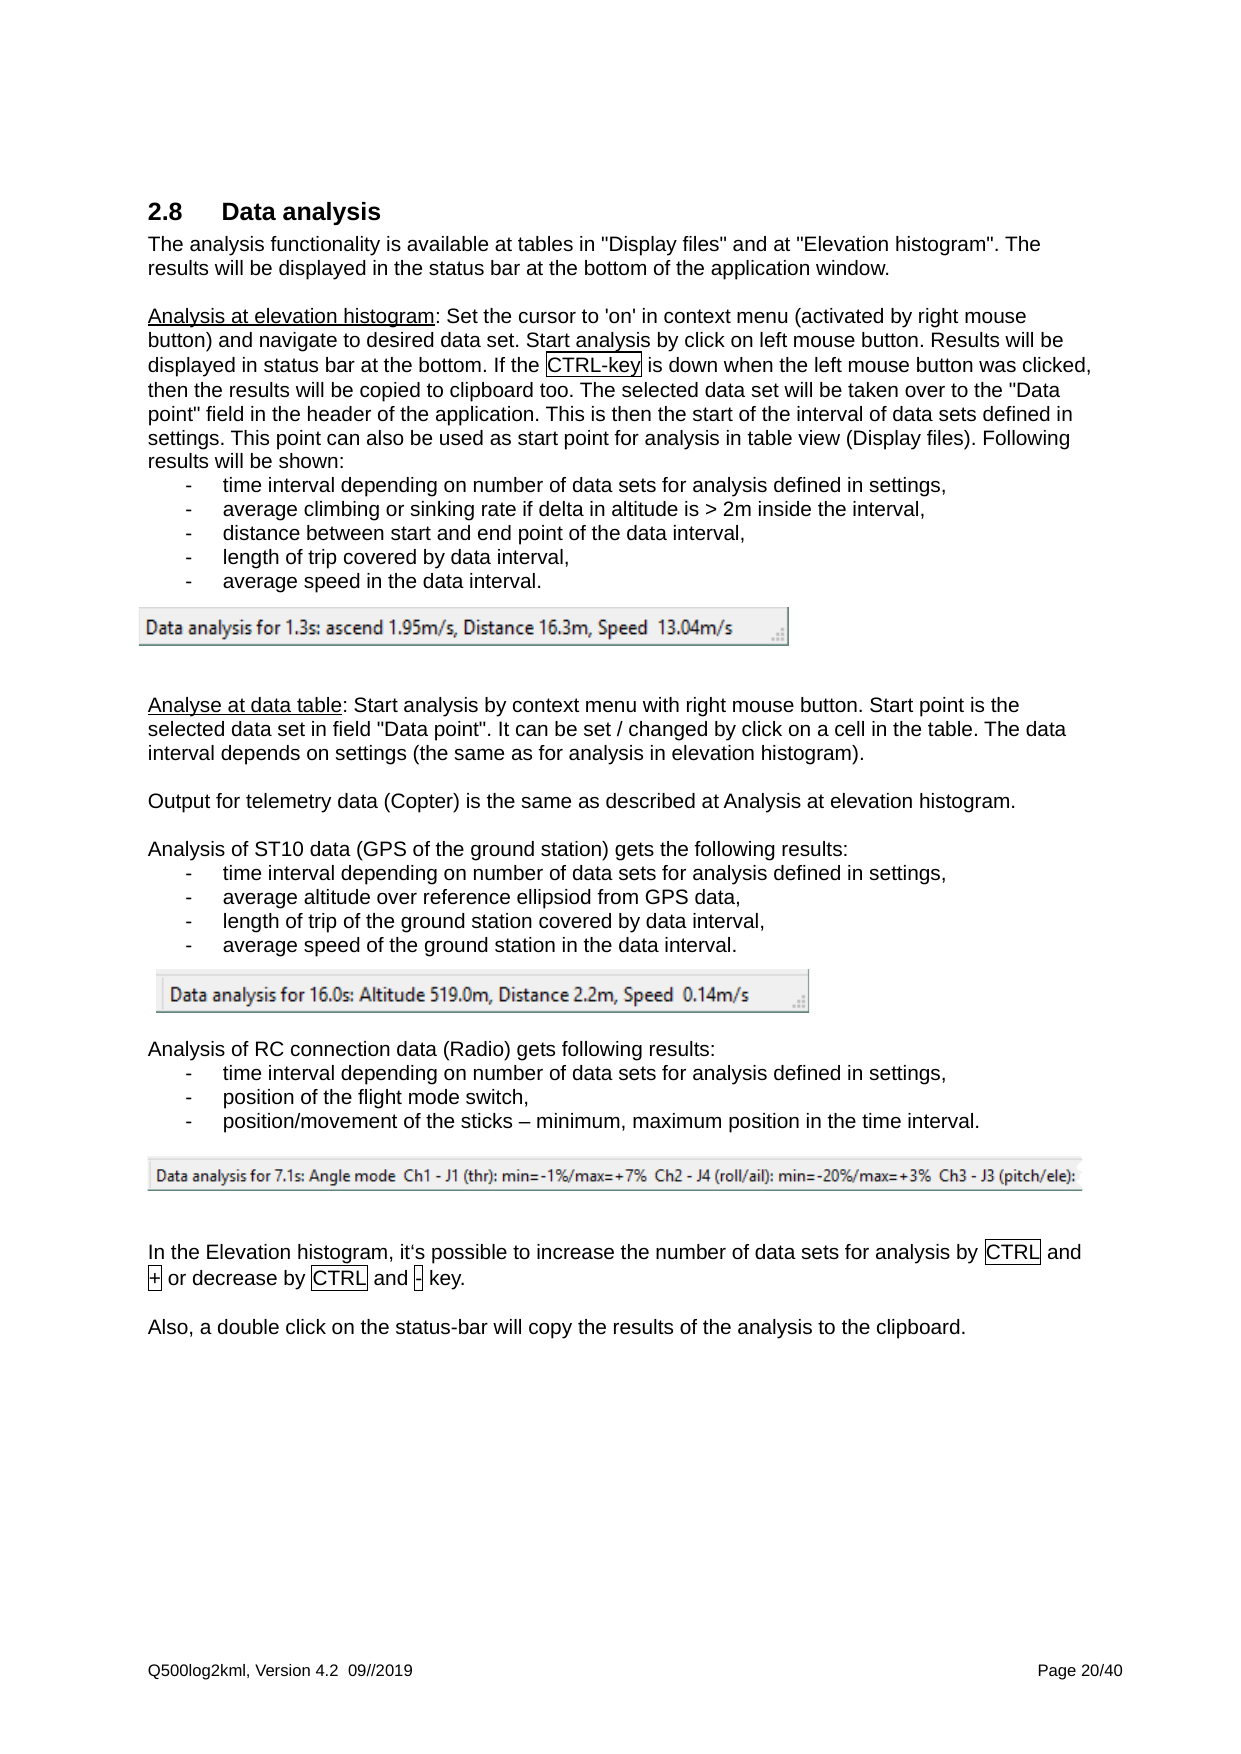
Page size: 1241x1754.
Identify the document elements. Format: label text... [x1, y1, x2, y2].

picture [138, 607, 789, 646]
text Analysis of ST10 data (GPS of the ground station) gets the following results: [148, 837, 1093, 861]
text Output for telemetry data (Copter) is the same as described at Analysis at elevation histogram. [148, 789, 1093, 813]
text Analysis of RC connection data (Radio) gets following results: [148, 1037, 1093, 1061]
text Analyse at data table: Start analysis by context menu with right mouse button. Start point is the selected data set in field "Data point". It can be set / changed by click on a cell in the table. The data interval depends on settings (the same as for analysis in elevation histogram). [148, 693, 1093, 765]
list average altitude over reference ellipsiod from GPS data, [185, 885, 1093, 909]
list average climbing or sinking rate if delta in altitude is > 2m inside the interval, [185, 497, 1093, 521]
list average speed of the ground station in the data interval. [185, 933, 1093, 957]
text Analysis at elevation histogram: Set the cursor to 'on' in context menu (activated by right mouse button) and navigate to desired data set. Start analysis by click on left mouse button. Results will be displayed in status bar at the bottom. If the CTRL-key is down when the left mouse button was clicked, then the results will be copied to clipboard too. The selected data set will be taken over to the "Data point" field in the header of the application. This is then the start of the interval of data sets defined in settings. This point can also be used as start point for analysis in table view (Display files). Following results will be shown: [148, 303, 1093, 473]
list length of trip covered by data interval, [185, 545, 1093, 569]
list time interval depending on number of data sets for analysis defined in settings, [185, 473, 1093, 497]
picture [147, 1156, 1093, 1191]
text In the Elevation histogram, it‘s possible to increase the number of data sets for analysis by CTRL and + or decrease by CTRL and - key. [148, 1239, 1093, 1291]
list average speed in the data interval. [185, 569, 1093, 593]
subtitle Data analysis [148, 197, 1093, 225]
text The analysis functionality is available at tables in "Display files" and at "Elevation histogram". The results will be displayed in the status bar at the bottom of the application window. [148, 232, 1093, 279]
list distance between start and end point of the data interval, [185, 521, 1093, 545]
picture [156, 969, 810, 1013]
list position/movement of the sticks – minimum, maximum position in the time interval. [185, 1109, 1093, 1133]
list length of trip of the ground station covered by data interval, [185, 909, 1093, 933]
list time interval depending on number of data sets for analysis defined in settings, [185, 1061, 1093, 1085]
text Also, a double click on the status-bar will copy the results of the analysis to the clipboard. [148, 1315, 1093, 1339]
list position of the flight mode switch, [185, 1085, 1093, 1109]
list time interval depending on number of data sets for analysis defined in settings, [185, 861, 1093, 885]
